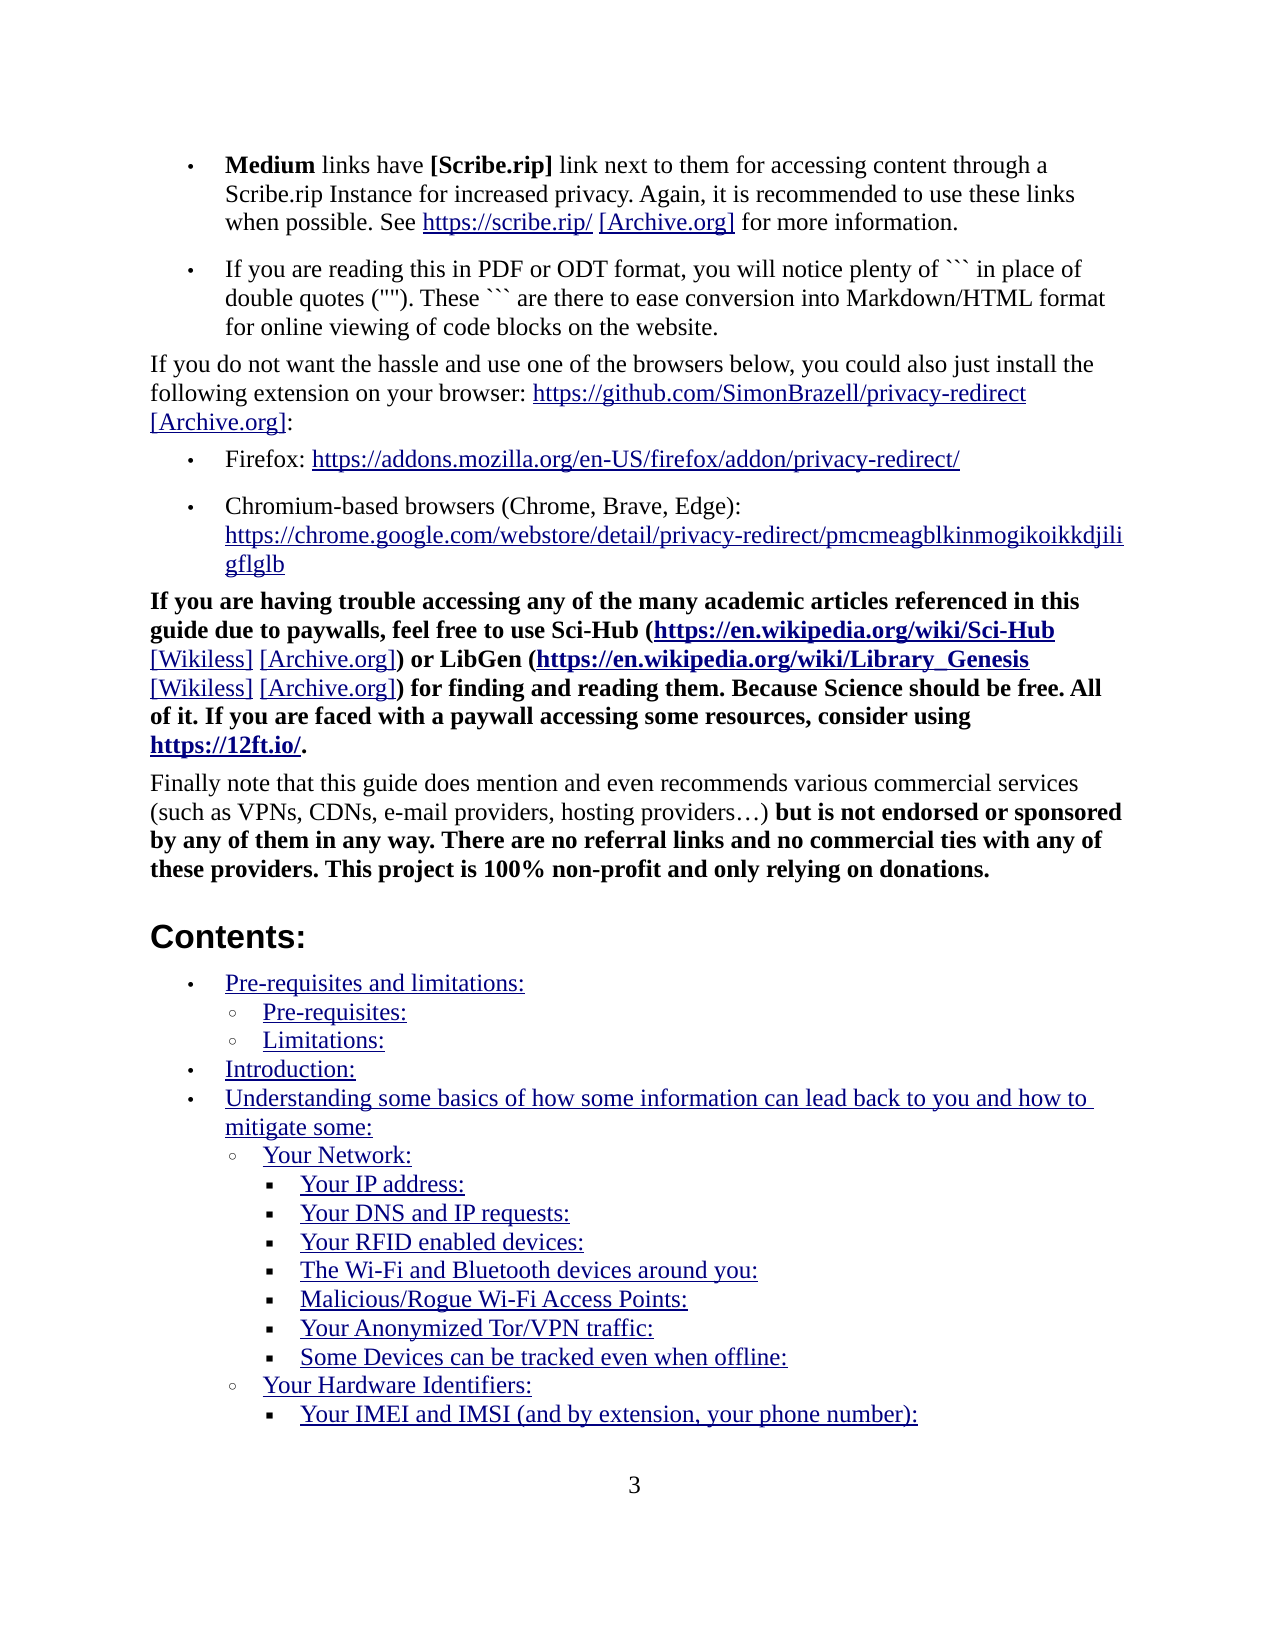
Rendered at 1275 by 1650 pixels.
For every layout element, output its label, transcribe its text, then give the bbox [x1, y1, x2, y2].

list Your IP address: [262, 1169, 1125, 1198]
list Your DNS and IP requests: [262, 1198, 1125, 1227]
list Malicious/Rogue Wi-Fi Access Points: [262, 1284, 1125, 1313]
list Your Network: [225, 1141, 1125, 1169]
list Your IMEI and IMSI (and by extension, your phone number): [262, 1399, 1125, 1428]
list Introduction: [187, 1054, 1125, 1083]
list Your RFID enabled devices: [262, 1227, 1125, 1256]
list The Wi-Fi and Bluetooth devices around you: [262, 1256, 1125, 1284]
list Your Hardware Identifiers: [225, 1371, 1125, 1399]
list Understanding some basics of how some information can lead back to you and how to mitigate some: [187, 1083, 1125, 1141]
list Pre-requisites: [225, 997, 1125, 1026]
list Medium links have [Scribe.rip] link next to them for accessing content through a Scribe.rip Instance for increased privacy. Again, it is recommended to use these links when possible. See https://scribe.rip/ [Archive.org] for more information. [187, 150, 1125, 236]
text Finally note that this guide does mention and even recommends various commercial services (such as VPNs, CDNs, e-mail providers, hosting providers…) but is not endorsed or sponsored by any of them in any way. There are no referral links and no commercial ties with any of these providers. This project is 100% non-profit and only relying on donations. [150, 768, 1125, 883]
list Some Devices can be tracked even when offline: [262, 1342, 1125, 1371]
list Chromium-based browsers (Chrome, Brave, Edge): https://chrome.google.com/webstore/detail/privacy-redirect/pmcmeagblkinmogikoikkdjiligflglb [187, 491, 1125, 577]
subtitle Contents: [150, 917, 1125, 956]
list Firefox: https://addons.mozilla.org/en-US/firefox/addon/privacy-redirect/ [187, 444, 1125, 473]
text If you are having trouble accessing any of the many academic articles referenced in this guide due to paywalls, feel free to use Sci-Hub (https://en.wikipedia.org/wiki/Sci-Hub [Wikiless] [Archive.org]) or LibGen (https://en.wikipedia.org/wiki/Library_Genesis [Wikiless] [Archive.org]) for finding and reading them. Because Science should be free. All of it. If you are faced with a paywall accessing some resources, consider using https://12ft.io/. [150, 586, 1125, 759]
list Your Anonymized Tor/VPN traffic: [262, 1313, 1125, 1342]
list If you are reading this in PDF or ODT format, you will notice plenty of ``` in place of double quotes (""). These ``` are there to ease conversion into Markdown/HTML format for online viewing of code blocks on the website. [187, 254, 1125, 340]
list Pre-requisites and limitations: [187, 968, 1125, 997]
list Limitations: [225, 1026, 1125, 1054]
text If you do not want the hassle and use one of the browsers below, you could also just install the following extension on your browser: https://github.com/SimonBrazell/privacy-redirect [Archive.org]: [150, 349, 1125, 436]
